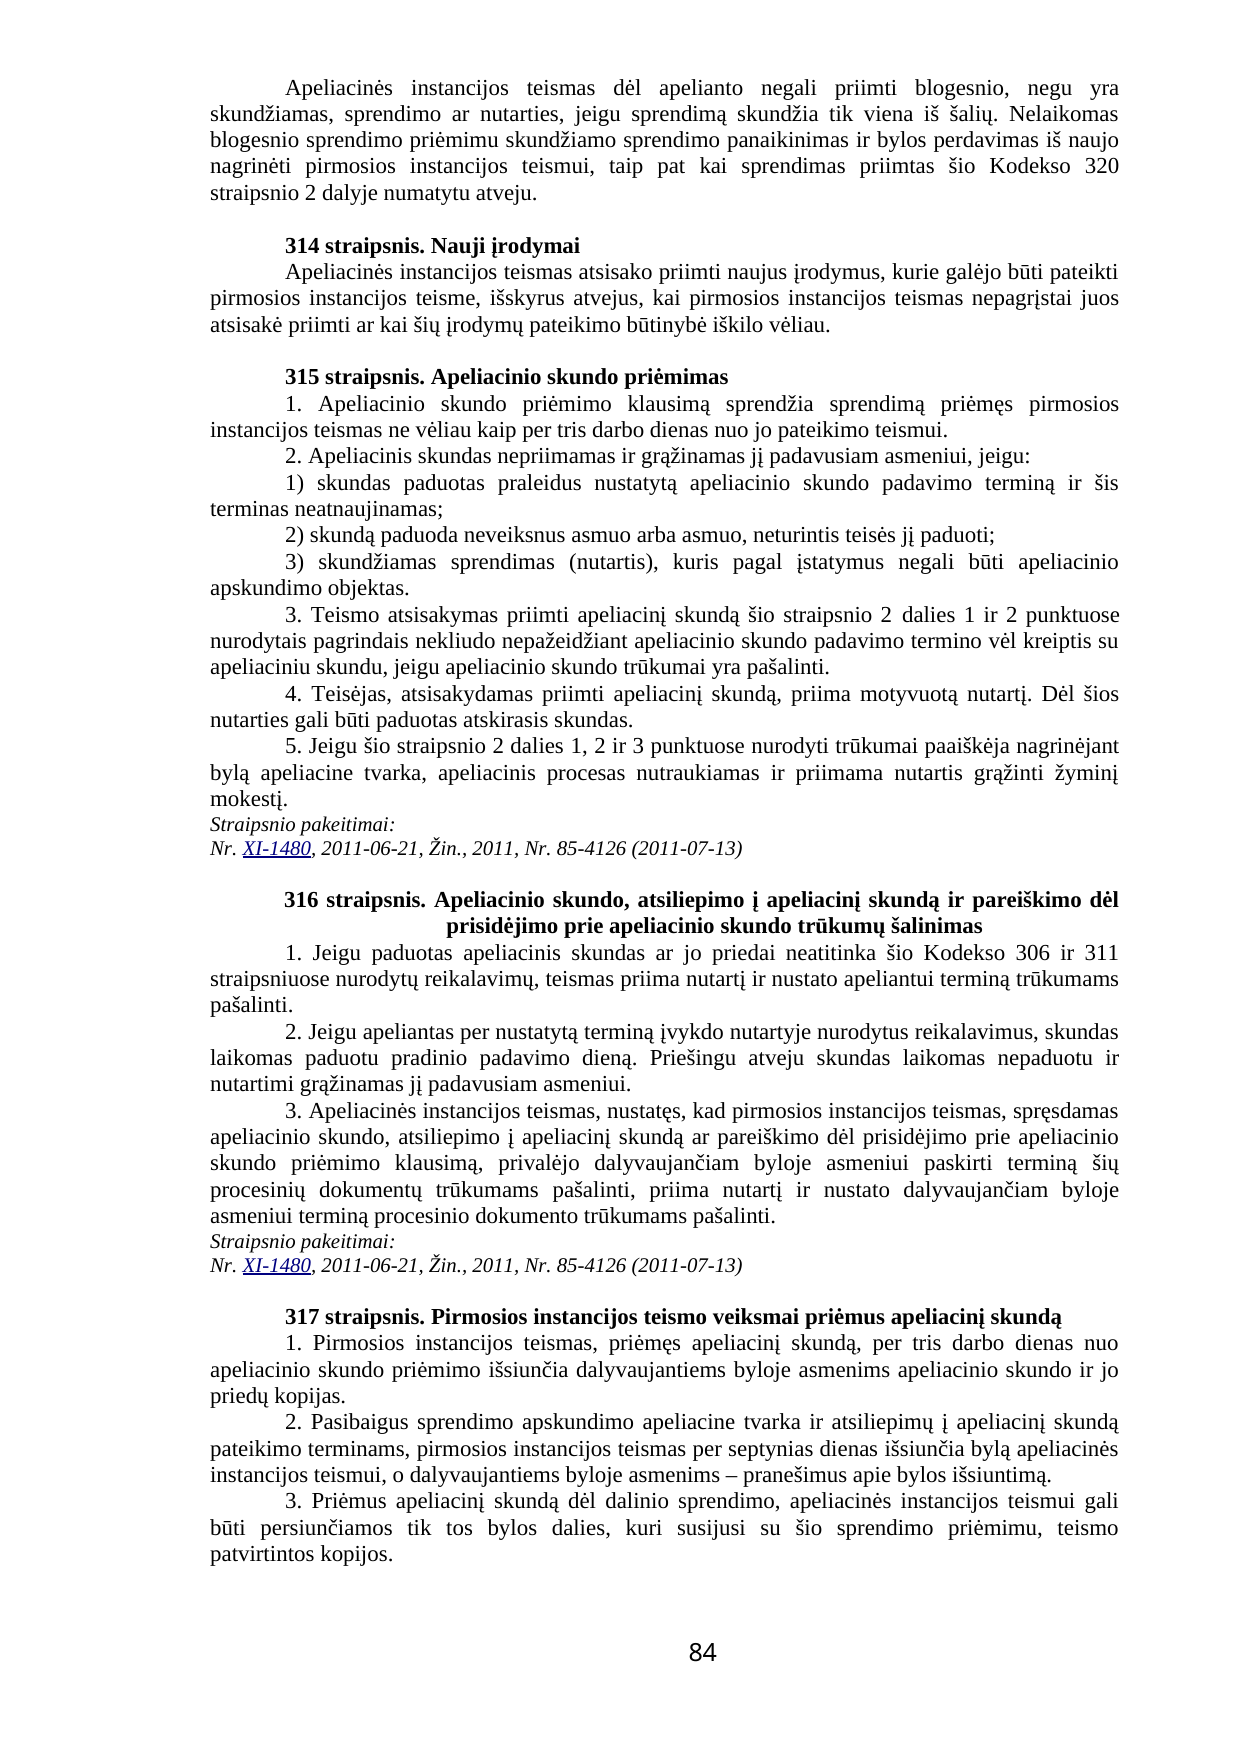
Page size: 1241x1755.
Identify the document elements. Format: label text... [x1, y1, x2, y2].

text 317 straipsnis. Pirmosios instancijos teismo veiksmai priėmus apeliacinį skundą [285, 1303, 1120, 1329]
text 5. Jeigu šio straipsnio 2 dalies 1, 2 ir 3 punktuose nurodyti trūkumai paaiškėja nagrinėjant bylą apeliacine tvarka, apeliacinis procesas nutraukiamas ir priimama nutartis grąžinti žyminį mokestį. [210, 732, 1120, 811]
text Apeliacinės instancijos teismas atsisako priimti naujus įrodymus, kurie galėjo būti pateikti pirmosios instancijos teisme, išskyrus atvejus, kai pirmosios instancijos teismas nepagrįstai juos atsisakė priimti ar kai šių įrodymų pateikimo būtinybė iškilo vėliau. [210, 258, 1120, 337]
text 1. Apeliacinio skundo priėmimo klausimą sprendžia sprendimą priėmęs pirmosios instancijos teismas ne vėliau kaip per tris darbo dienas nuo jo pateikimo teismui. [210, 390, 1120, 442]
text 2. Pasibaigus sprendimo apskundimo apeliacine tvarka ir atsiliepimų į apeliacinį skundą pateikimo terminams, pirmosios instancijos teismas per septynias dienas išsiunčia bylą apeliacinės instancijos teismui, o dalyvaujantiems byloje asmenims – pranešimus apie bylos išsiuntimą. [210, 1408, 1120, 1487]
text 3) skundžiamas sprendimas (nutartis), kuris pagal įstatymus negali būti apeliacinio apskundimo objektas. [210, 548, 1120, 601]
text 1) skundas paduotas praleidus nustatytą apeliacinio skundo padavimo terminą ir šis terminas neatnaujinamas; [210, 469, 1120, 522]
text 1. Pirmosios instancijos teismas, priėmęs apeliacinį skundą, per tris darbo dienas nuo apeliacinio skundo priėmimo išsiunčia dalyvaujantiems byloje asmenims apeliacinio skundo ir jo priedų kopijas. [210, 1329, 1120, 1408]
text 2. Jeigu apeliantas per nustatytą terminą įvykdo nutartyje nurodytus reikalavimus, skundas laikomas paduotu pradinio padavimo dieną. Priešingu atveju skundas laikomas nepaduotu ir nutartimi grąžinamas jį padavusiam asmeniui. [210, 1018, 1120, 1097]
text Apeliacinės instancijos teismas dėl apelianto negali priimti blogesnio, negu yra skundžiamas, sprendimo ar nutarties, jeigu sprendimą skundžia tik viena iš šalių. Nelaikomas blogesnio sprendimo priėmimu skundžiamo sprendimo panaikinimas ir bylos perdavimas iš naujo nagrinėti pirmosios instancijos teismui, taip pat kai sprendimas priimtas šio Kodekso 320 straipsnio 2 dalyje numatytu atveju. [210, 73, 1120, 205]
text 3. Priėmus apeliacinį skundą dėl dalinio sprendimo, apeliacinės instancijos teismui gali būti persiunčiamos tik tos bylos dalies, kuri susijusi su šio sprendimo priėmimu, teismo patvirtintos kopijos. [210, 1487, 1120, 1567]
text 2. Apeliacinis skundas nepriimamas ir grąžinamas jį padavusiam asmeniui, jeigu: [210, 442, 1120, 469]
text 316 straipsnis. Apeliacinio skundo, atsiliepimo į apeliacinį skundą ir pareiškimo dėl prisidėjimo prie apeliacinio skundo trūkumų šalinimas [284, 886, 1120, 939]
text 3. Teismo atsisakymas priimti apeliacinį skundą šio straipsnio 2 dalies 1 ir 2 punktuose nurodytais pagrindais nekliudo nepažeidžiant apeliacinio skundo padavimo termino vėl kreiptis su apeliaciniu skundu, jeigu apeliacinio skundo trūkumai yra pašalinti. [210, 601, 1120, 680]
text 4. Teisėjas, atsisakydamas priimti apeliacinį skundą, priima motyvuotą nutartį. Dėl šios nutarties gali būti paduotas atskirasis skundas. [210, 680, 1120, 732]
text 1. Jeigu paduotas apeliacinis skundas ar jo priedai neatitinka šio Kodekso 306 ir 311 straipsniuose nurodytų reikalavimų, teismas priima nutartį ir nustato apeliantui terminą trūkumams pašalinti. [210, 939, 1120, 1018]
text Straipsnio pakeitimai: [210, 811, 1120, 836]
text Straipsnio pakeitimai: [210, 1228, 1120, 1253]
text Nr. XI-1480, 2011-06-21, Žin., 2011, Nr. 85-4126 (2011-07-13) [210, 836, 1120, 859]
text 2) skundą paduoda neveiksnus asmuo arba asmuo, neturintis teisės jį paduoti; [210, 522, 1120, 548]
text 3. Apeliacinės instancijos teismas, nustatęs, kad pirmosios instancijos teismas, spręsdamas apeliacinio skundo, atsiliepimo į apeliacinį skundą ar pareiškimo dėl prisidėjimo prie apeliacinio skundo priėmimo klausimą, privalėjo dalyvaujančiam byloje asmeniui paskirti terminą šių procesinių dokumentų trūkumams pašalinti, priima nutartį ir nustato dalyvaujančiam byloje asmeniui terminą procesinio dokumento trūkumams pašalinti. [210, 1097, 1120, 1228]
text 315 straipsnis. Apeliacinio skundo priėmimas [210, 363, 1120, 390]
text 314 straipsnis. Nauji įrodymai [210, 232, 1120, 258]
text Nr. XI-1480, 2011-06-21, Žin., 2011, Nr. 85-4126 (2011-07-13) [210, 1253, 1120, 1277]
